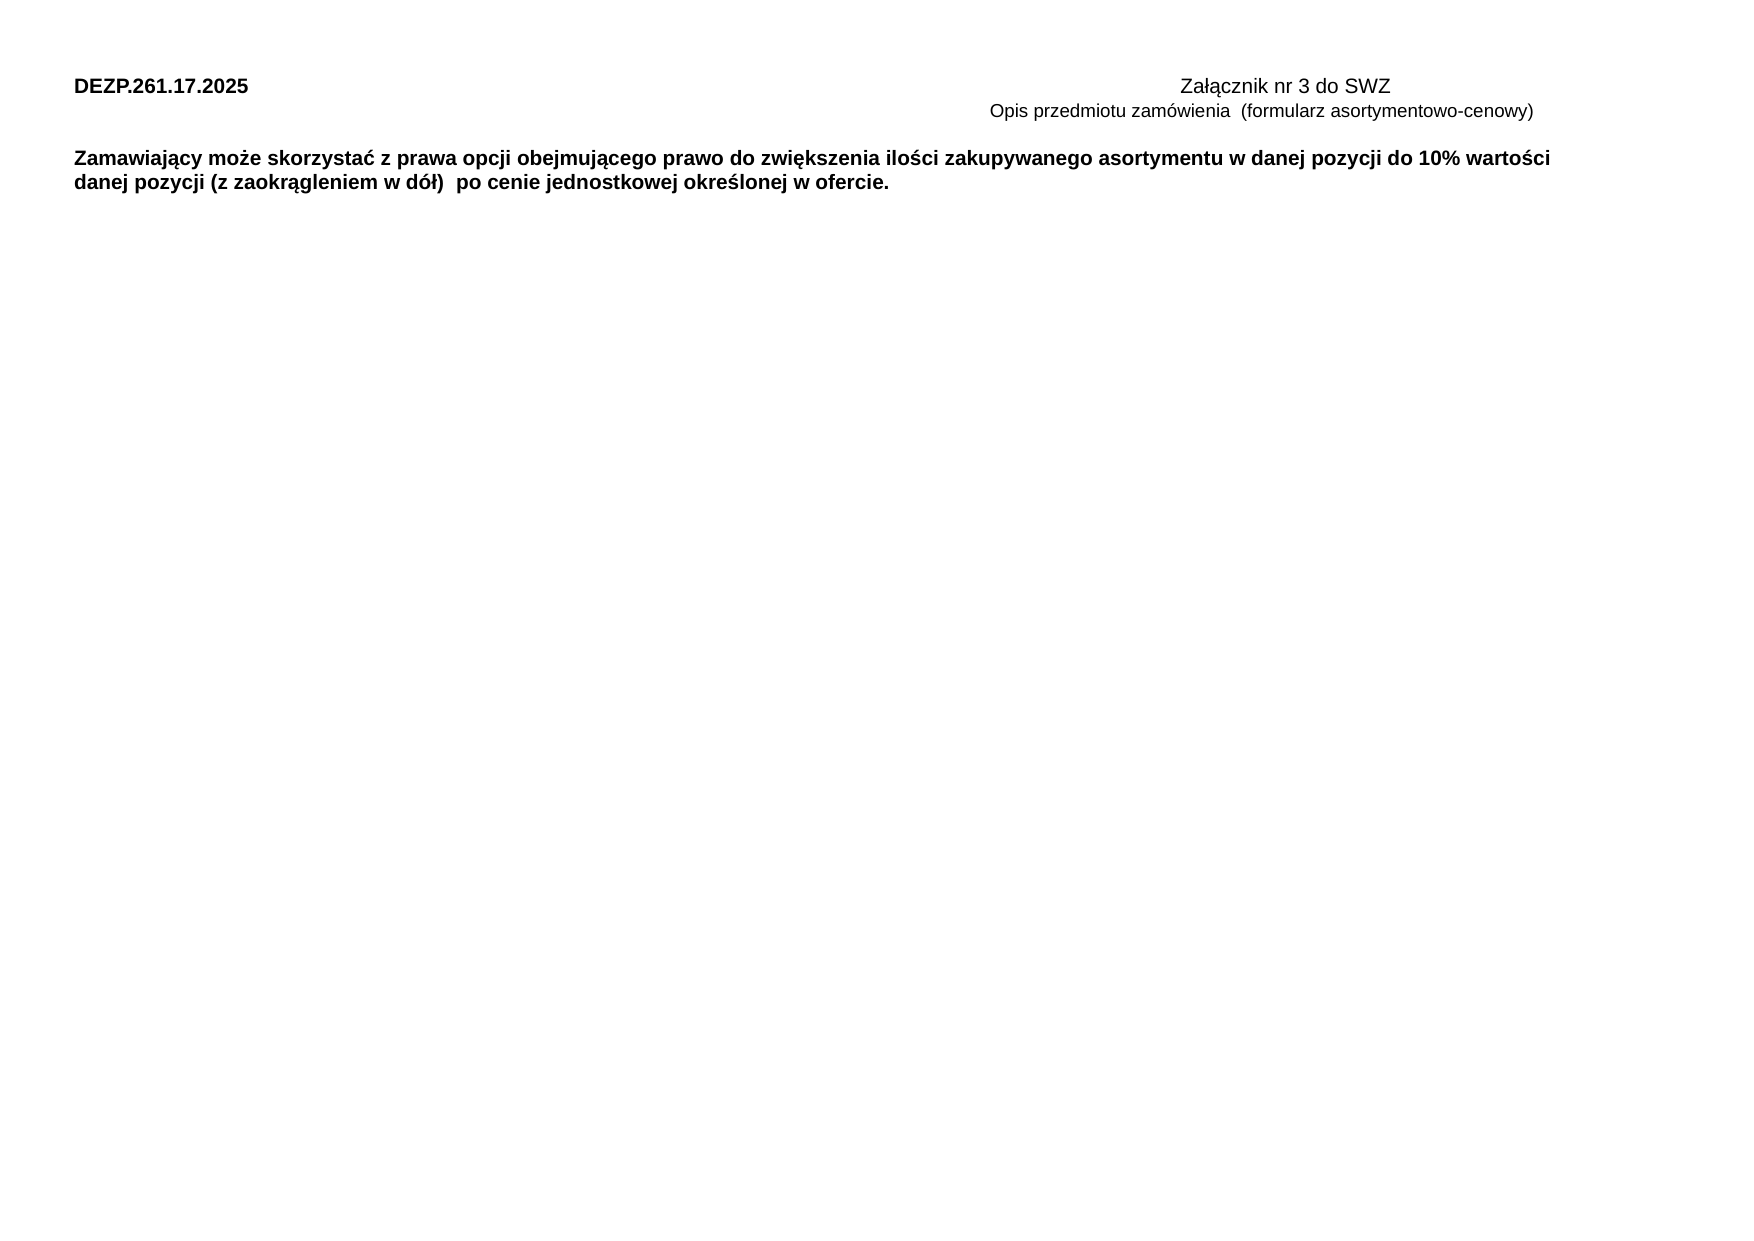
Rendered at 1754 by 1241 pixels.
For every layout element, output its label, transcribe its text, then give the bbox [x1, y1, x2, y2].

text Zamawiający może skorzystać z prawa opcji obejmującego prawo do zwiększenia ilości zakupywanego asortymentu w danej pozycji do 10% wartości danej pozycji (z zaokrągleniem w dół) po cenie jednostkowej określonej w ofercie. [74, 146, 1606, 194]
